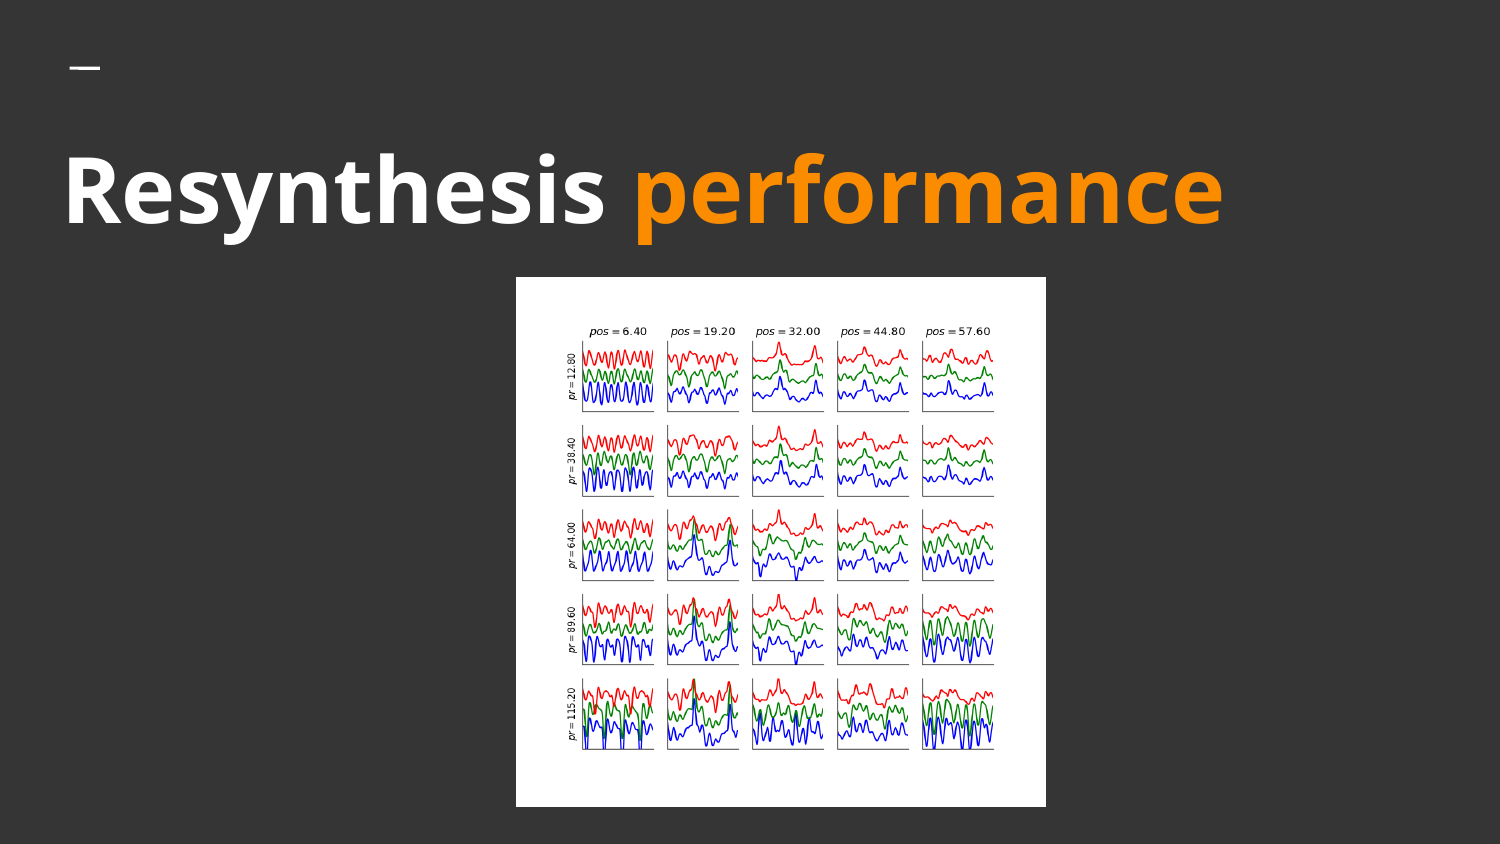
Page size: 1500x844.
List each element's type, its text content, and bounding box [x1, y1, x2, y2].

picture [516, 277, 1046, 807]
title Resynthesis performance [46, 116, 1463, 746]
